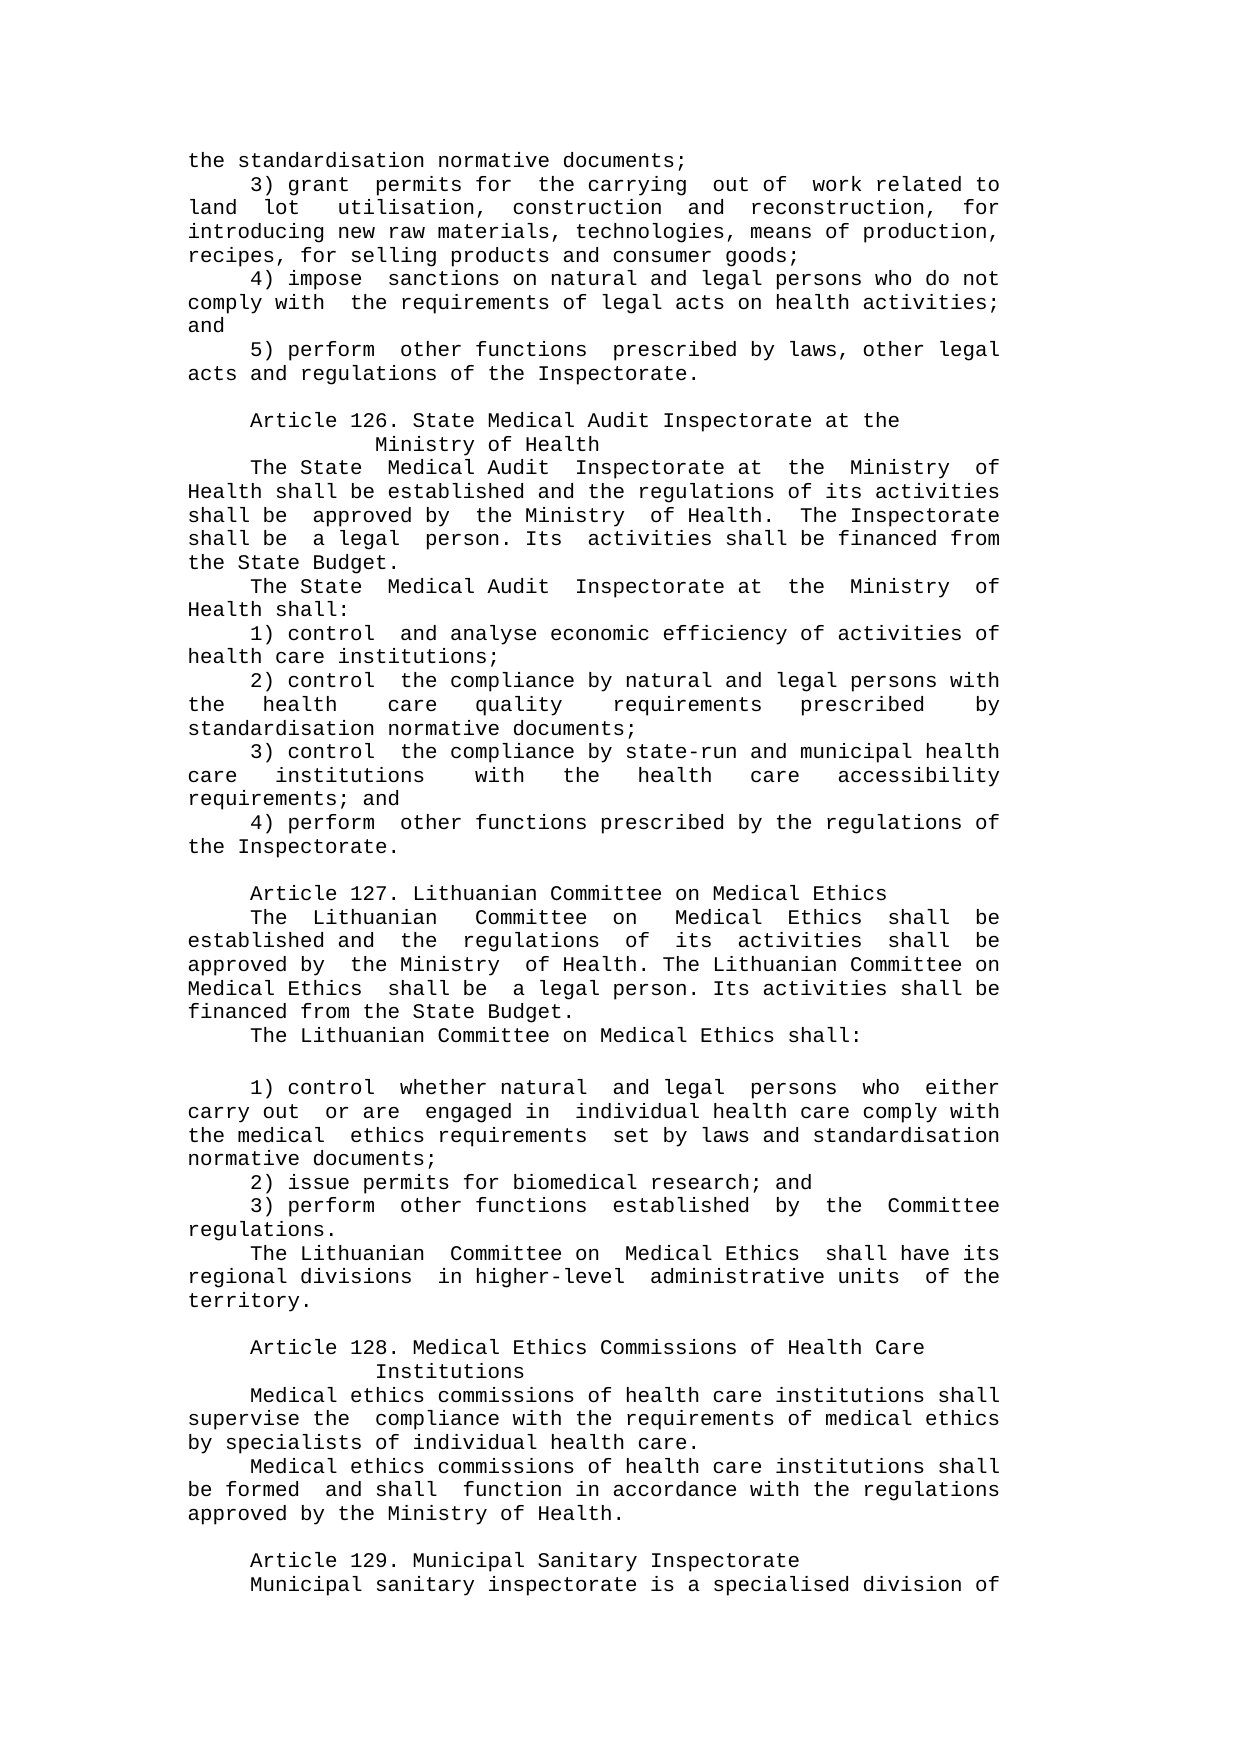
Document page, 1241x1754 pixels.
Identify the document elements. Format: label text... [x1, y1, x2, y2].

text Article 128. Medical Ethics Commissions of Health Care [187, 1337, 1053, 1361]
text regional divisions in higher-level administrative units of the [187, 1266, 1053, 1290]
text shall be approved by the Ministry of Health. The Inspectorate [187, 505, 1053, 528]
text care institutions with the health care accessibility [187, 765, 1053, 788]
text The State Medical Audit Inspectorate at the Ministry of [187, 457, 1053, 481]
text Article 127. Lithuanian Committee on Medical Ethics [187, 883, 1053, 907]
text normative documents; [187, 1148, 1053, 1172]
text recipes, for selling products and consumer goods; [187, 244, 1053, 268]
text 3) perform other functions established by the Committee [187, 1196, 1053, 1219]
text and [187, 316, 1053, 339]
text Ministry of Health [187, 434, 1053, 457]
text land lot utilisation, construction and reconstruction, for [187, 197, 1053, 221]
text be formed and shall function in accordance with the regulations [187, 1479, 1053, 1503]
text Health shall be established and the regulations of its activities [187, 481, 1053, 505]
text Medical ethics commissions of health care institutions shall [187, 1456, 1053, 1479]
text the Inspectorate. [187, 836, 1053, 859]
text introducing new raw materials, technologies, means of production, [187, 221, 1053, 244]
text 5) perform other functions prescribed by laws, other legal [187, 339, 1053, 363]
text territory. [187, 1290, 1053, 1314]
text carry out or are engaged in individual health care comply with [187, 1101, 1053, 1124]
text The Lithuanian Committee on Medical Ethics shall be [187, 907, 1053, 930]
text 1) control and analyse economic efficiency of activities of [187, 623, 1053, 647]
text regulations. [187, 1219, 1053, 1243]
text standardisation normative documents; [187, 717, 1053, 741]
text 2) control the compliance by natural and legal persons with [187, 670, 1053, 694]
text The State Medical Audit Inspectorate at the Ministry of [187, 576, 1053, 599]
text approved by the Ministry of Health. The Lithuanian Committee on [187, 954, 1053, 978]
text acts and regulations of the Inspectorate. [187, 363, 1053, 386]
text health care institutions; [187, 647, 1053, 670]
text 1) control whether natural and legal persons who either [187, 1077, 1053, 1101]
text Municipal sanitary inspectorate is a specialised division of [187, 1574, 1053, 1597]
text the medical ethics requirements set by laws and standardisation [187, 1124, 1053, 1148]
text supervise the compliance with the requirements of medical ethics [187, 1408, 1053, 1432]
text Article 126. State Medical Audit Inspectorate at the [187, 410, 1053, 434]
text Article 129. Municipal Sanitary Inspectorate [187, 1550, 1053, 1574]
text established and the regulations of its activities shall be [187, 930, 1053, 954]
text by specialists of individual health care. [187, 1432, 1053, 1456]
text Health shall: [187, 599, 1053, 623]
text 3) grant permits for the carrying out of work related to [187, 174, 1053, 197]
text comply with the requirements of legal acts on health activities; [187, 292, 1053, 316]
text the health care quality requirements prescribed by [187, 694, 1053, 717]
text requirements; and [187, 788, 1053, 812]
text Medical Ethics shall be a legal person. Its activities shall be [187, 978, 1053, 1001]
text 3) control the compliance by state-run and municipal health [187, 741, 1053, 765]
text the State Budget. [187, 552, 1053, 576]
text 4) impose sanctions on natural and legal persons who do not [187, 268, 1053, 292]
text Institutions [187, 1361, 1053, 1385]
text approved by the Ministry of Health. [187, 1503, 1053, 1527]
text The Lithuanian Committee on Medical Ethics shall have its [187, 1243, 1053, 1266]
text shall be a legal person. Its activities shall be financed from [187, 528, 1053, 552]
text 2) issue permits for biomedical research; and [187, 1172, 1053, 1196]
text the standardisation normative documents; [187, 150, 1053, 174]
text financed from the State Budget. [187, 1001, 1053, 1025]
text The Lithuanian Committee on Medical Ethics shall: [187, 1025, 1053, 1048]
text 4) perform other functions prescribed by the regulations of [187, 812, 1053, 836]
text Medical ethics commissions of health care institutions shall [187, 1385, 1053, 1408]
